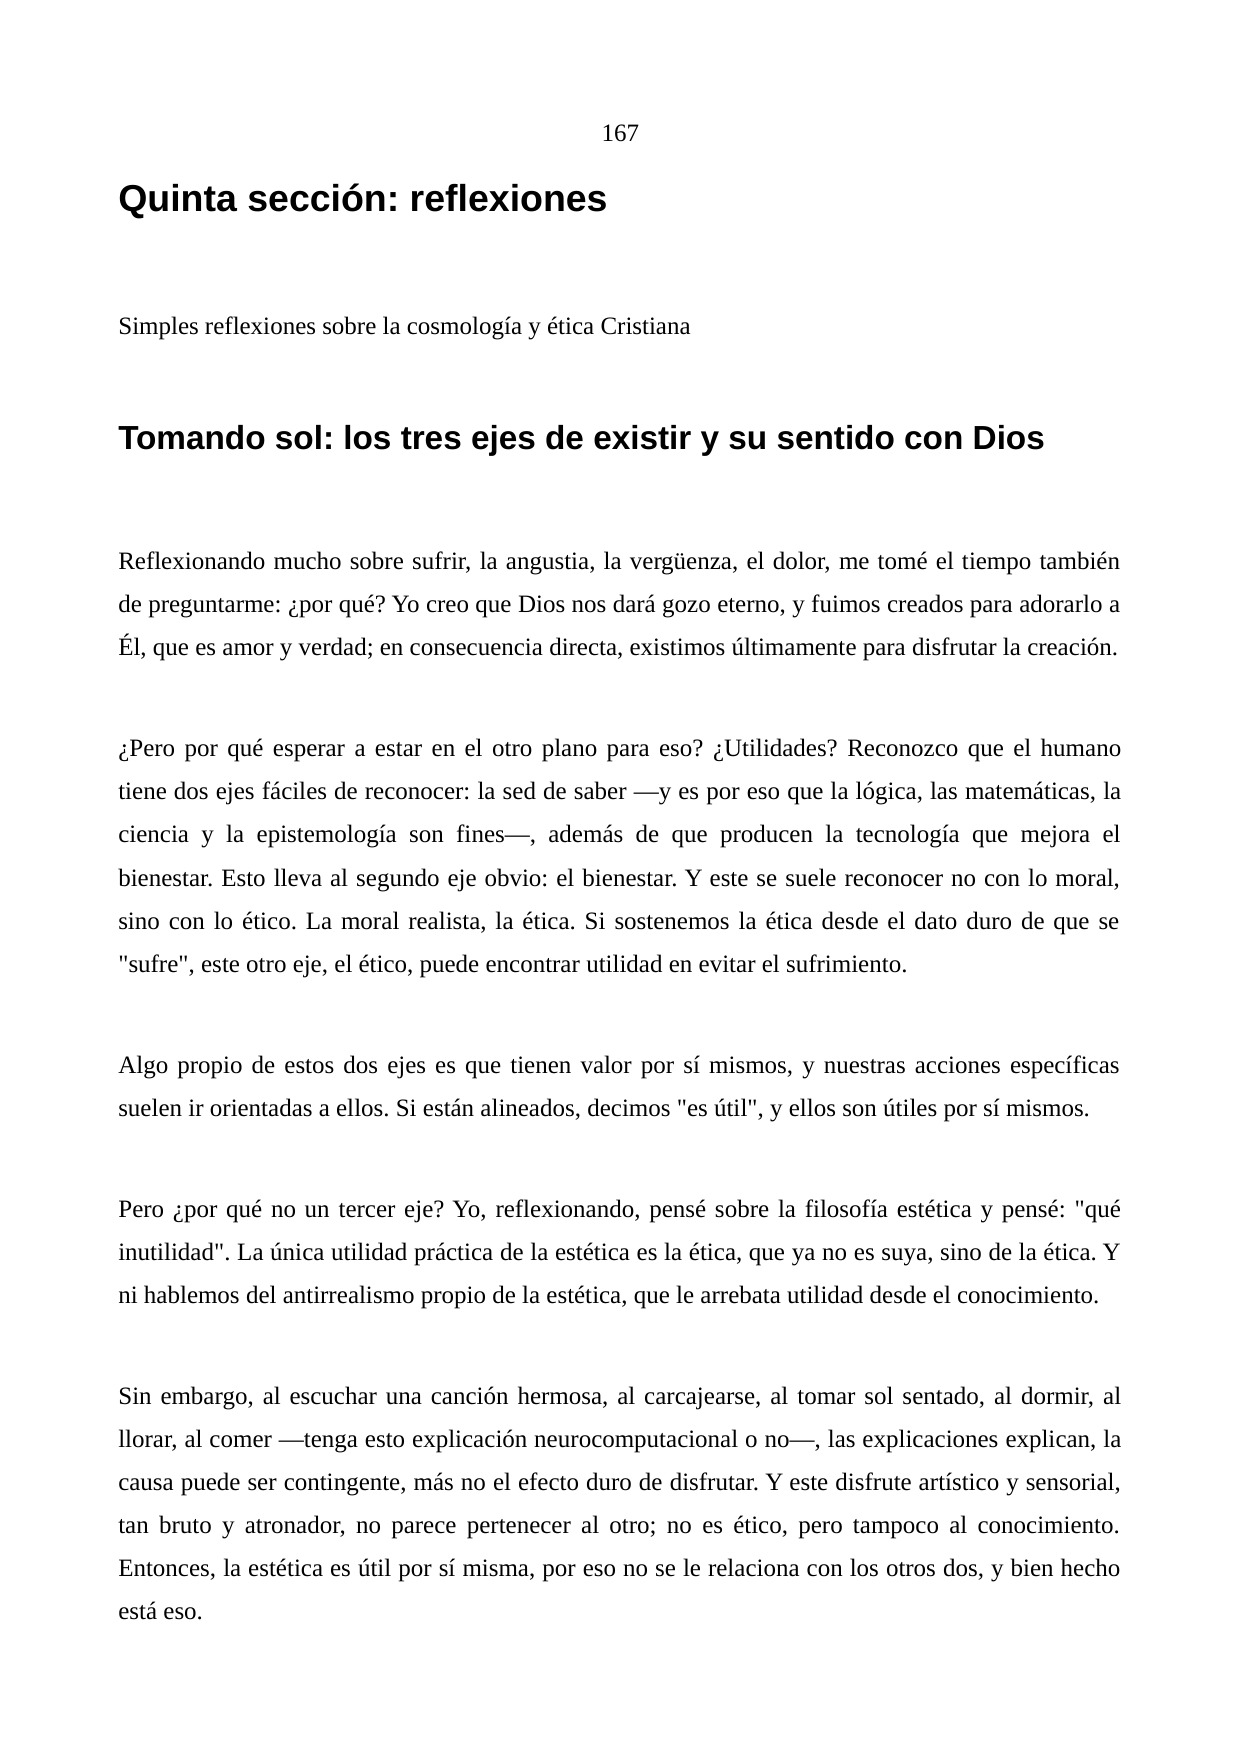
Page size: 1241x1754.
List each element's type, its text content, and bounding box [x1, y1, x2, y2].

subtitle Quinta sección: reflexiones [118, 176, 1122, 219]
subtitle Tomando sol: los tres ejes de existir y su sentido con Dios [118, 418, 1122, 457]
text Algo propio de estos dos ejes es que tienen valor por sí mismos, y nuestras acciones específicas suelen ir orientadas a ellos. Si están alineados, decimos "es útil", y ellos son útiles por sí mismos. [118, 1050, 1122, 1122]
text ¿Pero por qué esperar a estar en el otro plano para eso? ¿Utilidades? Reconozco que el humano tiene dos ejes fáciles de reconocer: la sed de saber —y es por eso que la lógica, las matemáticas, la ciencia y la epistemología son fines—, además de que producen la tecnología que mejora el bienestar. Esto lleva al segundo eje obvio: el bienestar. Y este se suele reconocer no con lo moral, sino con lo ético. La moral realista, la ética. Si sostenemos la ética desde el dato duro de que se "sufre", este otro eje, el ético, puede encontrar utilidad en evitar el sufrimiento. [118, 733, 1122, 978]
text Simples reflexiones sobre la cosmología y ética Cristiana [118, 311, 1122, 340]
text Sin embargo, al escuchar una canción hermosa, al carcajearse, al tomar sol sentado, al dormir, al llorar, al comer —tenga esto explicación neurocomputacional o no—, las explicaciones explican, la causa puede ser contingente, más no el efecto duro de disfrutar. Y este disfrute artístico y sensorial, tan bruto y atronador, no parece pertenecer al otro; no es ético, pero tampoco al conocimiento. Entonces, la estética es útil por sí misma, por eso no se le relaciona con los otros dos, y bien hecho está eso. [118, 1381, 1122, 1625]
text Reflexionando mucho sobre sufrir, la angustia, la vergüenza, el dolor, me tomé el tiempo también de preguntarme: ¿por qué? Yo creo que Dios nos dará gozo eterno, y fuimos creados para adorarlo a Él, que es amor y verdad; en consecuencia directa, existimos últimamente para disfrutar la creación. [118, 546, 1122, 661]
text Pero ¿por qué no un tercer eje? Yo, reflexionando, pensé sobre la filosofía estética y pensé: "qué inutilidad". La única utilidad práctica de la estética es la ética, que ya no es suya, sino de la ética. Y ni hablemos del antirrealismo propio de la estética, que le arrebata utilidad desde el conocimiento. [118, 1194, 1122, 1309]
